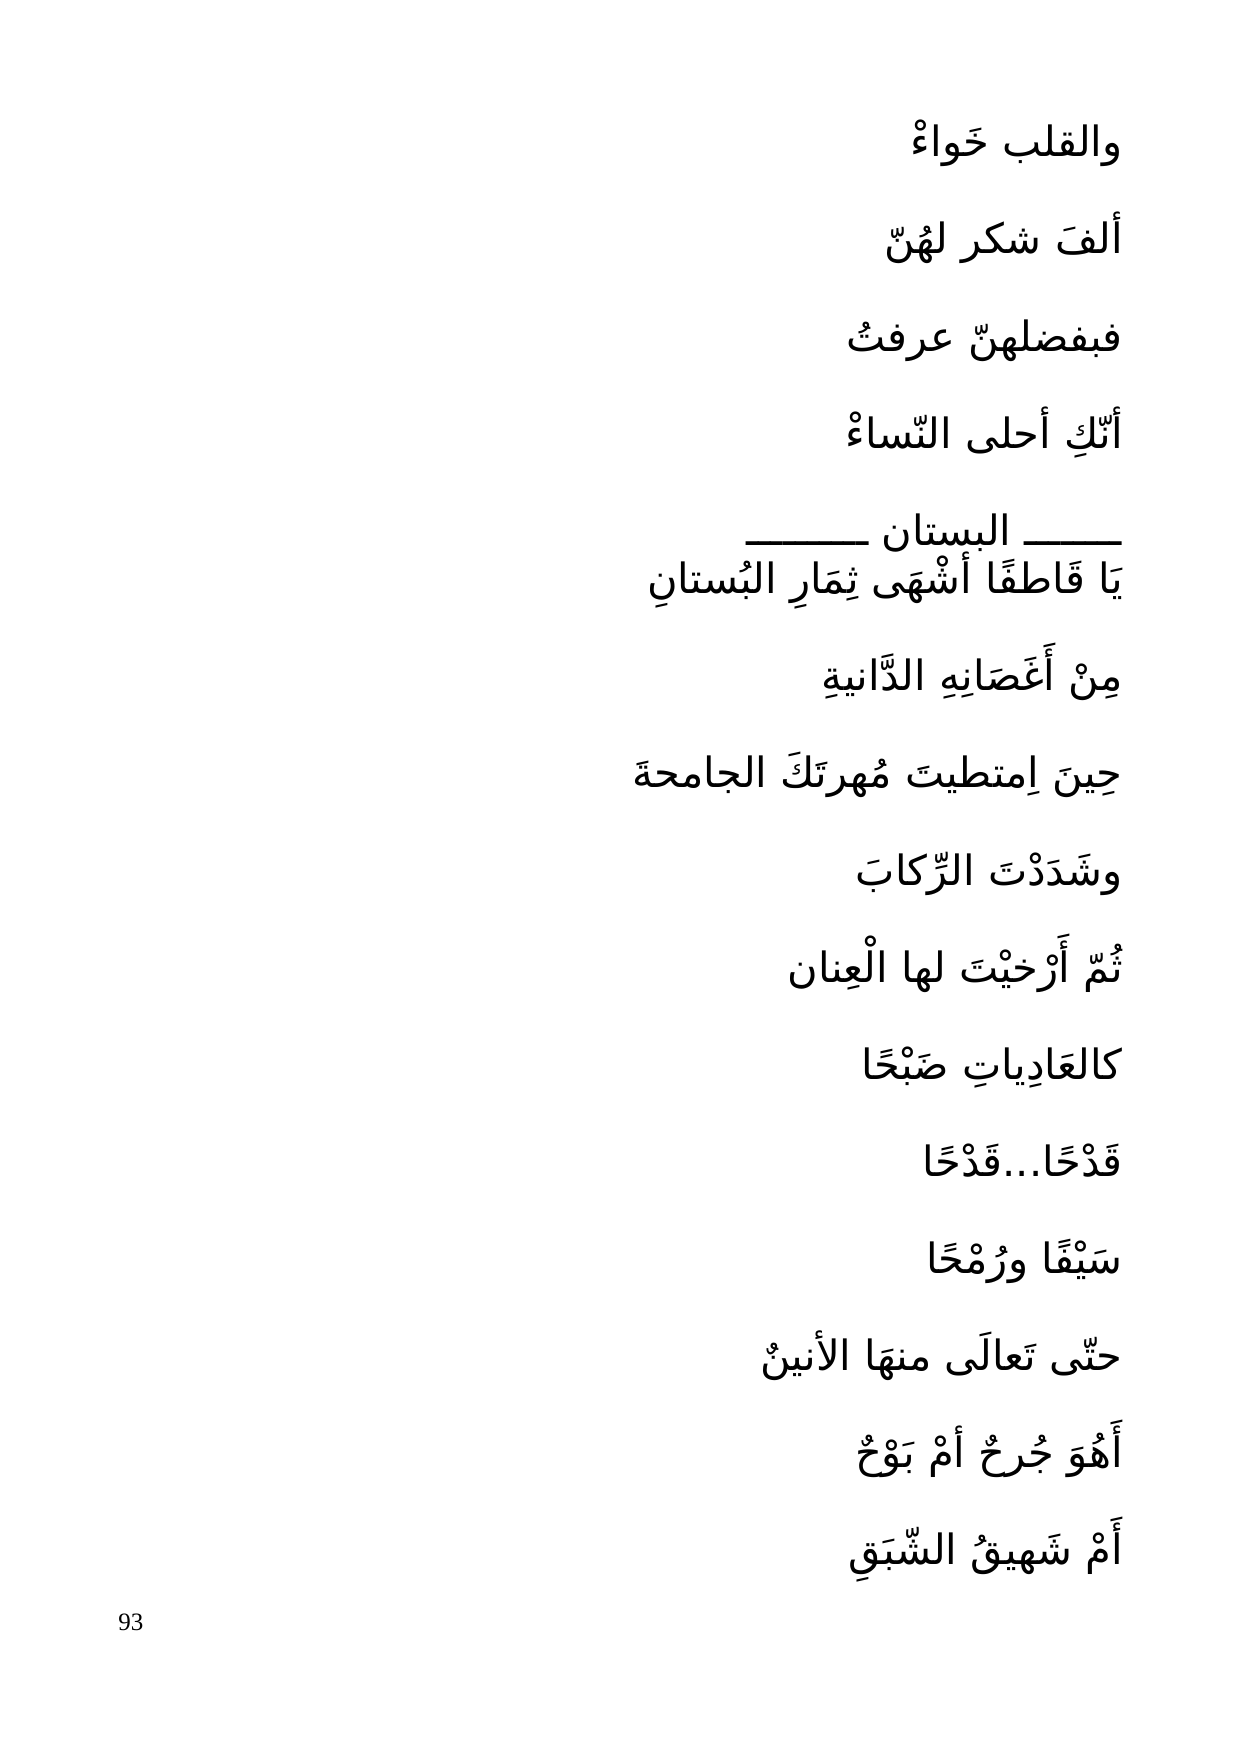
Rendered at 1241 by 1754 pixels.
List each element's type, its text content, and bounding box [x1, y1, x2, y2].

text أَهُوَ جُرحٌ أمْ بَوْحٌ [118, 1429, 1122, 1477]
text يَا قَاطفًا أشْهَى ثِمَارِ البُستانِ [118, 555, 1122, 603]
text والقلب خَواءْ [118, 118, 1122, 167]
text سَيْفًا ورُمْحًا [118, 1234, 1122, 1283]
text قَدْحًا...قَدْحًا [118, 1137, 1122, 1186]
text ألفَ شكر لهُنّ [118, 215, 1122, 264]
text كالعَادِياتِ ضَبْحًا [118, 1040, 1122, 1089]
text أنّكِ أحلى النّساءْ [118, 409, 1122, 458]
text وشَدَدْتَ الرِّكابَ [118, 846, 1122, 895]
text ثُمّ أَرْخيْتَ لها الْعِنان [118, 943, 1122, 992]
text أَمْ شَهيقُ الشّبَقِ [118, 1526, 1122, 1574]
text ــــــــ البستان ــــــــــ [118, 506, 1122, 555]
text حتّى تَعالَى منهَا الأنينٌ [118, 1332, 1122, 1380]
text حِينَ اِمتطيتَ مُهرتَكَ الجامحةَ [118, 749, 1122, 798]
text مِنْ أَغَصَانِهِ الدَّانيةِ [118, 652, 1122, 701]
text فبفضلهنّ عرفتُ [118, 312, 1122, 361]
